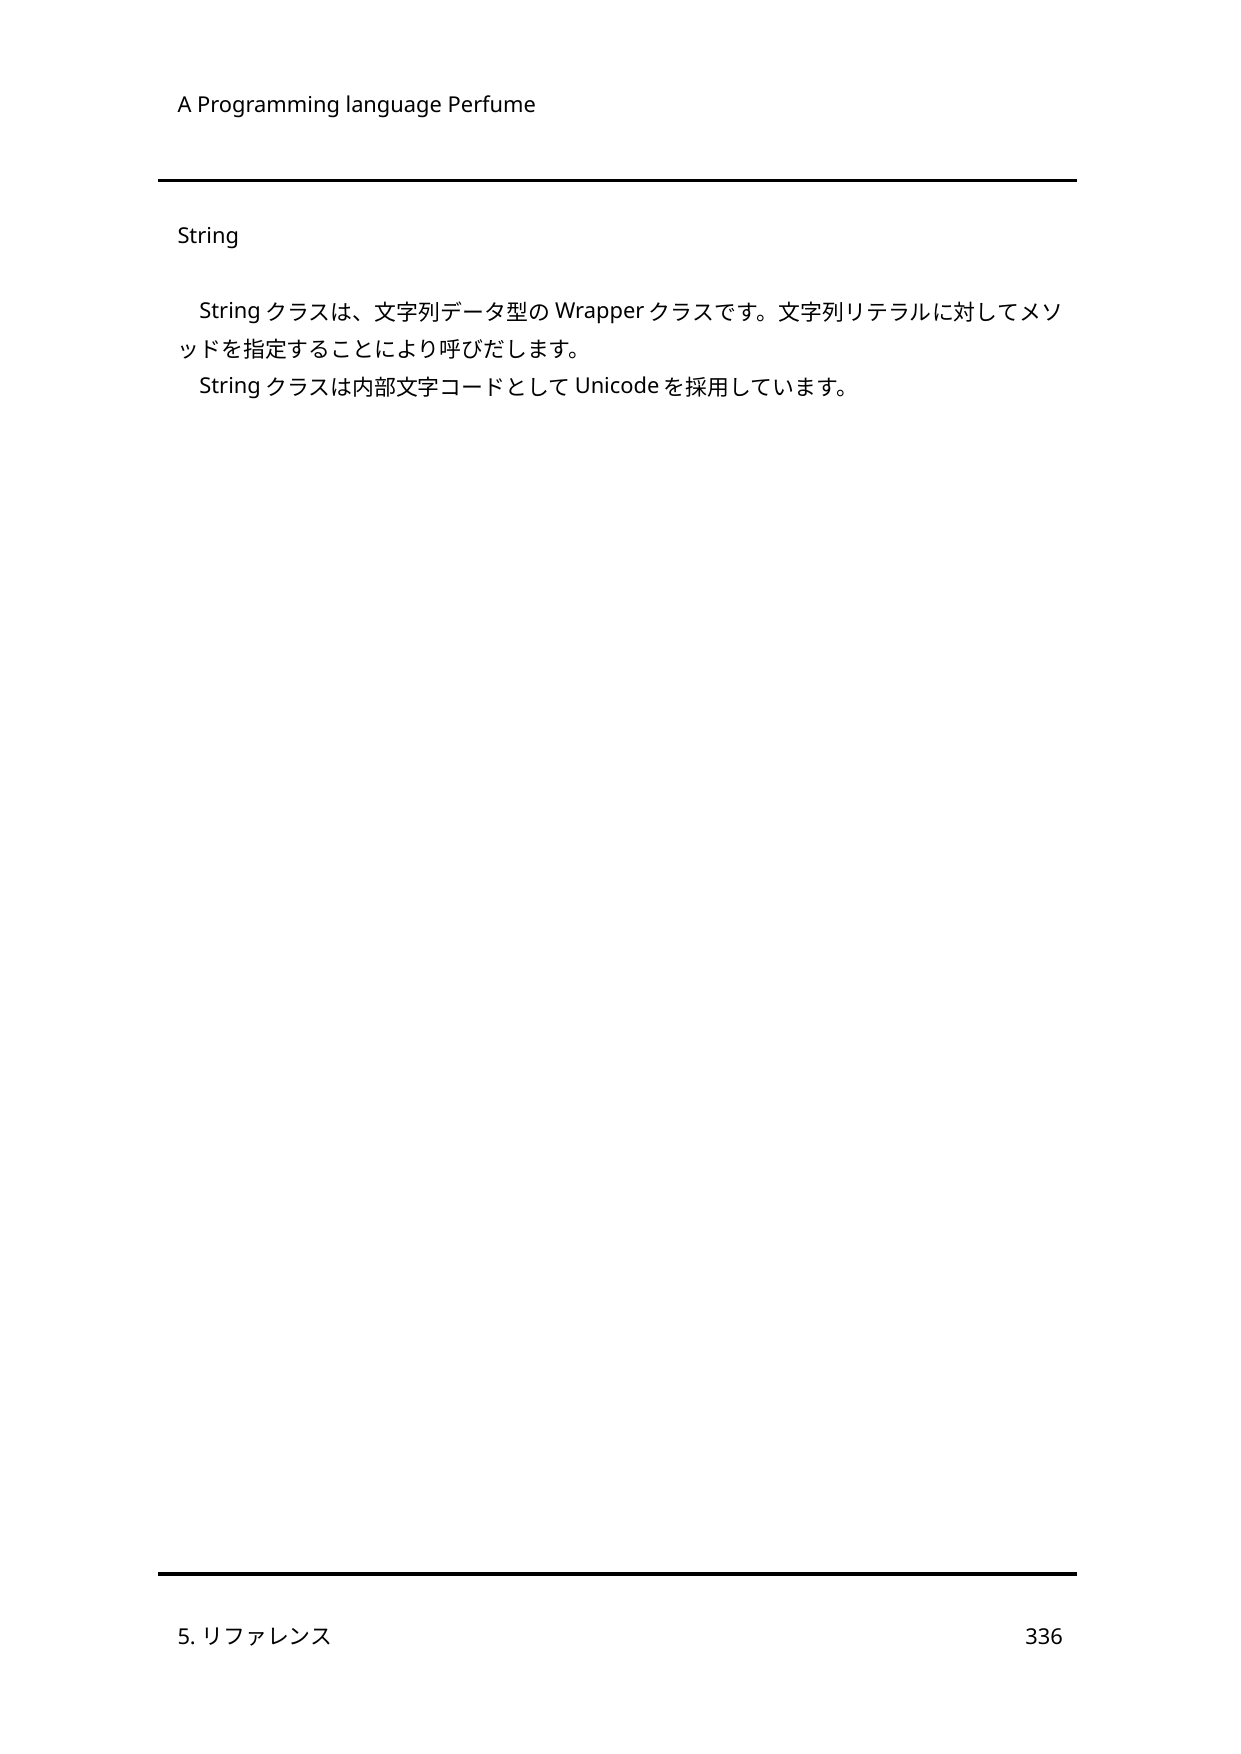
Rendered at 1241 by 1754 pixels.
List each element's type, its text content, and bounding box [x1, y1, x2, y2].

subtitle String [177, 217, 1063, 254]
text Stringクラスは、文字列データ型のWrapperクラスです。文字列リテラルに対してメソッドを指定することにより呼びだします。 [177, 292, 1063, 367]
text Stringクラスは内部文字コードとしてUnicodeを採用しています。 [177, 367, 1063, 404]
